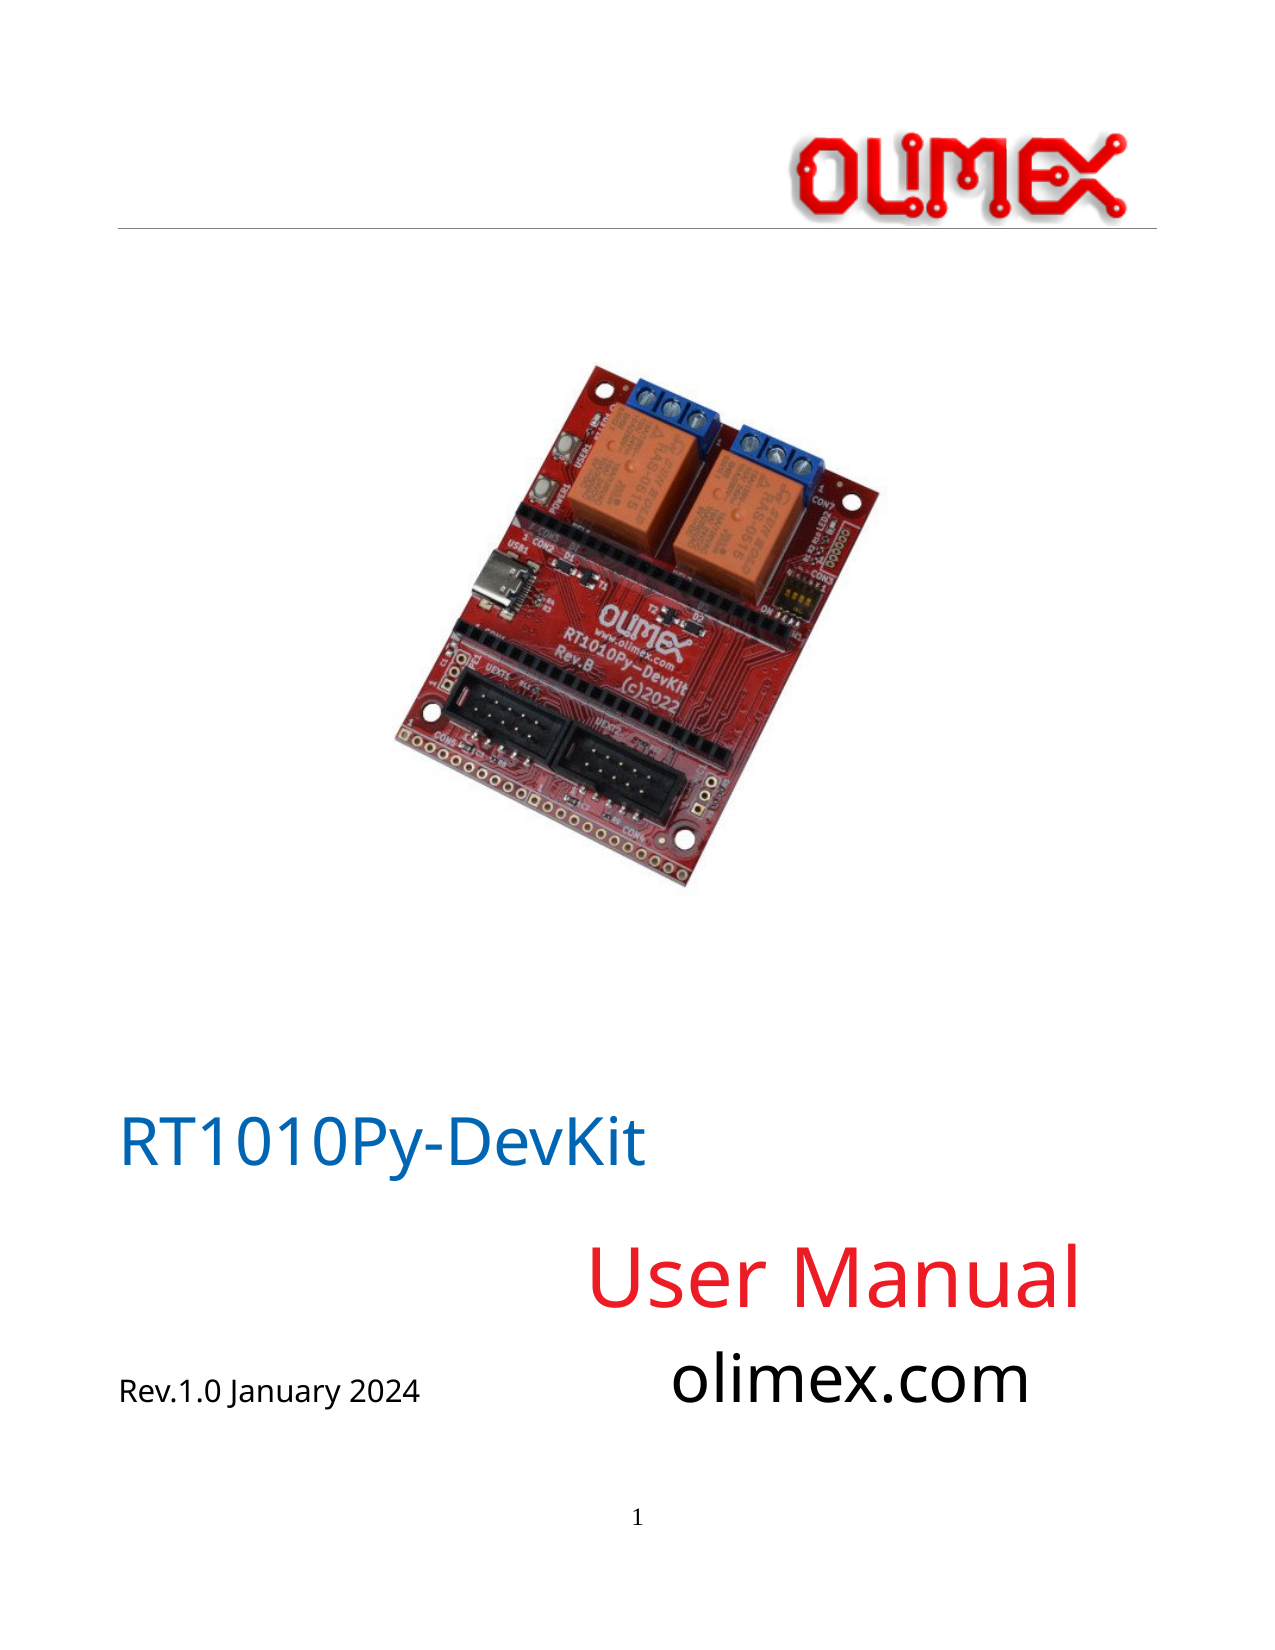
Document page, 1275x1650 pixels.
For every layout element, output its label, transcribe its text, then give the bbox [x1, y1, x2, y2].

picture [775, 124, 1150, 226]
text RT1010Py-DevKit [118, 1064, 1157, 1191]
picture [316, 305, 959, 948]
text Rev.1.0 January 2024 olimex.com [118, 1347, 1157, 1416]
text User Manual [118, 1206, 1157, 1333]
